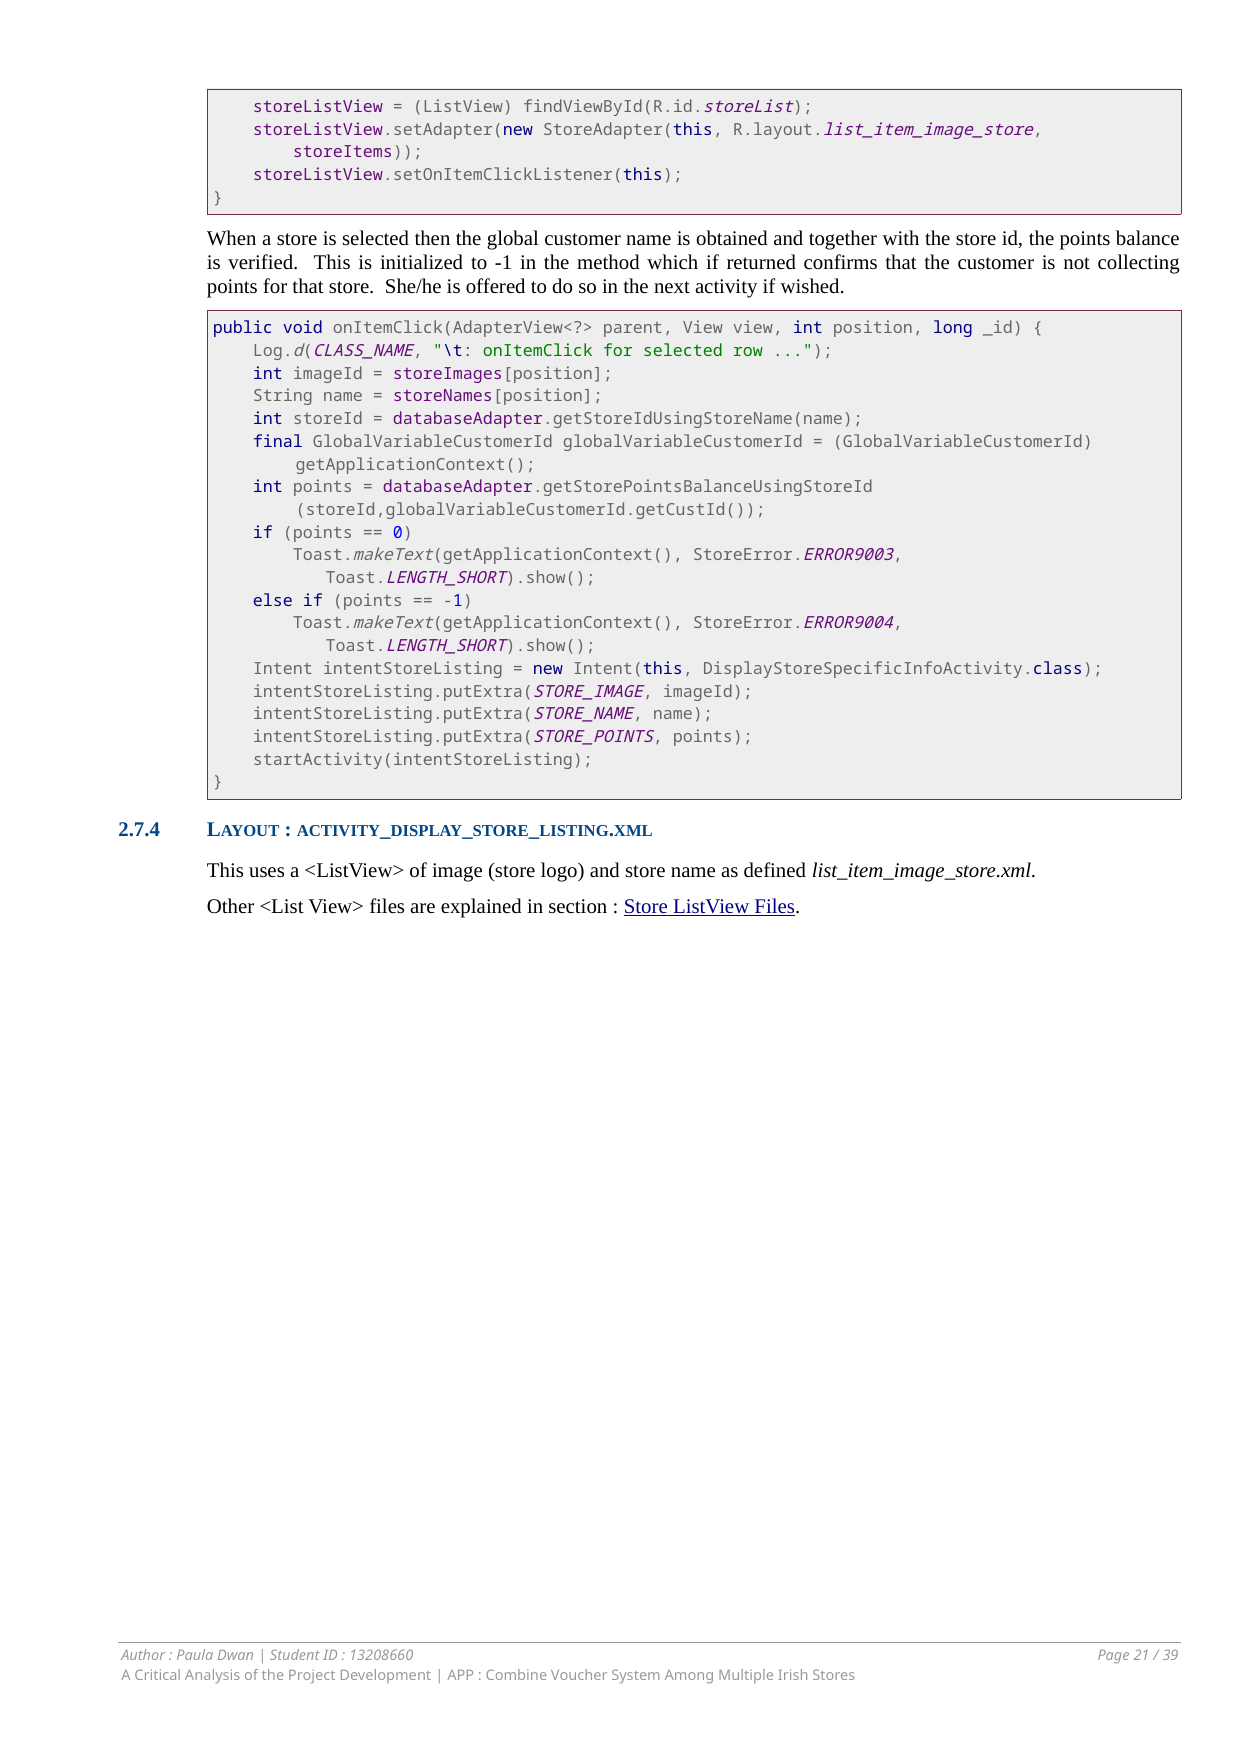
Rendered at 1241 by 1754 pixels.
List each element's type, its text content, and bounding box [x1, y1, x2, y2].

text public void onItemClick(AdapterView<?> parent, View view, int position, long _id) { [208, 311, 1181, 333]
text int points = databaseAdapter.getStorePointsBalanceUsingStoreId (storeId,globalVariableCustomerId.getCustId()); [208, 469, 1181, 514]
text } [208, 764, 1181, 799]
text } [208, 179, 1181, 214]
text final GlobalVariableCustomerId globalVariableCustomerId = (GlobalVariableCustomerId) getApplicationContext(); [208, 423, 1181, 469]
text storeListView = (ListView) findViewById(R.id.storeList); [208, 90, 1181, 111]
text Toast.makeText(getApplicationContext(), StoreError.ERROR9004, Toast.LENGTH_SHORT).show(); [208, 605, 1181, 651]
text This uses a <ListView> of image (store logo) and store name as defined list_item_image_store.xml. [207, 858, 1181, 882]
text String name = storeNames[position]; [208, 378, 1181, 401]
text int storeId = databaseAdapter.getStoreIdUsingStoreName(name); [208, 401, 1181, 423]
text When a store is selected then the global customer name is obtained and together with the store id, the points balance is verified. This is initialized to -1 in the method which if returned confirms that the customer is not collecting points for that store. She/he is offered to do so in the next activity if wished. [207, 226, 1181, 298]
text storeListView.setAdapter(new StoreAdapter(this, R.layout.list_item_image_store, storeItems)); [208, 111, 1181, 157]
text intentStoreListing.putExtra(STORE_IMAGE, imageId); [208, 673, 1181, 696]
text Other <List View> files are explained in section : Store ListView Files. [207, 894, 1181, 918]
text startActivity(intentStoreListing); [208, 741, 1181, 764]
text storeListView.setOnItemClickListener(this); [208, 157, 1181, 179]
text if (points == 0) [208, 514, 1181, 537]
text intentStoreListing.putExtra(STORE_NAME, name); [208, 696, 1181, 719]
subtitle Layout : activity_display_store_listing.xml [118, 817, 1181, 841]
text int imageId = storeImages[position]; [208, 355, 1181, 378]
text Intent intentStoreListing = new Intent(this, DisplayStoreSpecificInfoActivity.class); [208, 651, 1181, 673]
text intentStoreListing.putExtra(STORE_POINTS, points); [208, 719, 1181, 741]
text Log.d(CLASS_NAME, "\t: onItemClick for selected row ..."); [208, 333, 1181, 355]
text Toast.makeText(getApplicationContext(), StoreError.ERROR9003, Toast.LENGTH_SHORT).show(); [208, 537, 1181, 582]
text else if (points == -1) [208, 582, 1181, 605]
